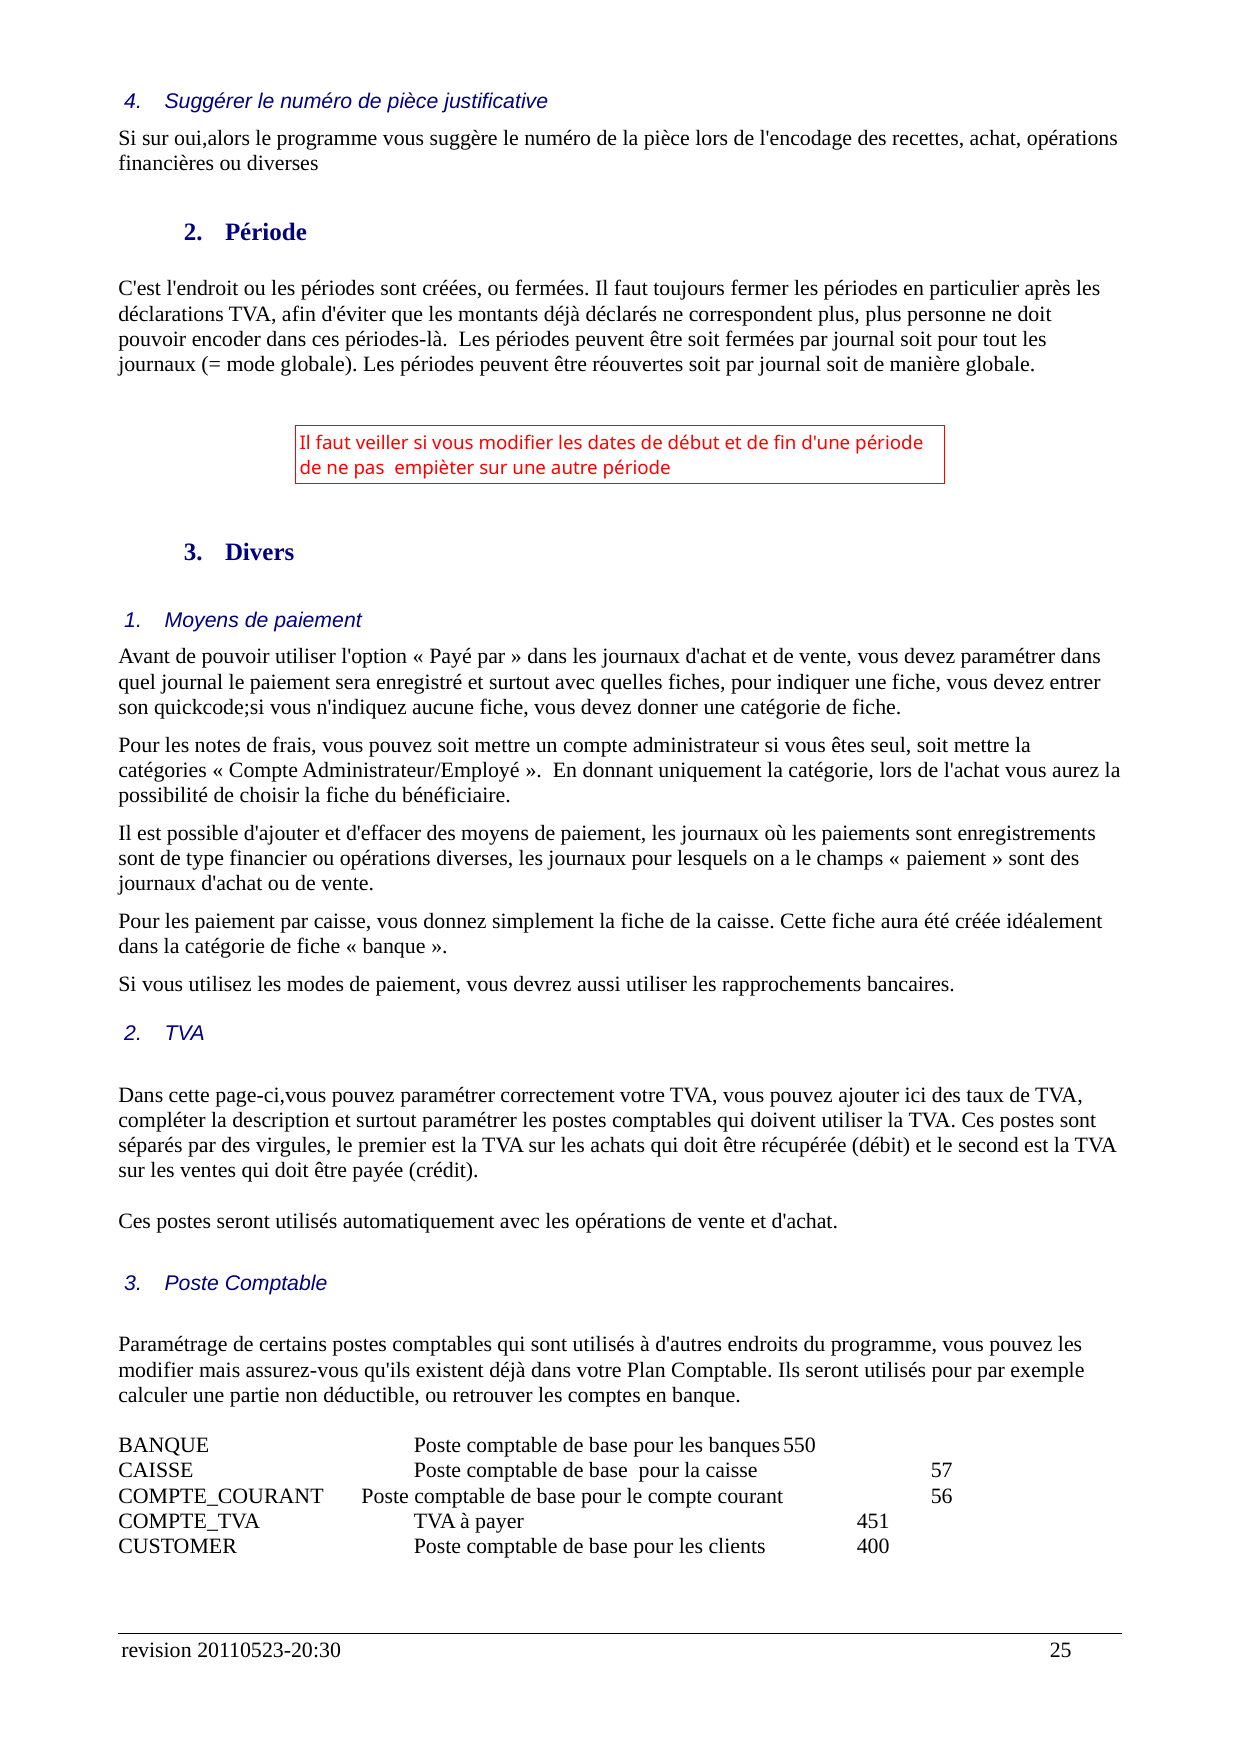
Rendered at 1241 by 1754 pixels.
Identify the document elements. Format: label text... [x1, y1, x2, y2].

text BANQUE Poste comptable de base pour les banques 550 [118, 1432, 1122, 1457]
text Paramétrage de certains postes comptables qui sont utilisés à d'autres endroits du programme, vous pouvez les modifier mais assurez-vous qu'ils existent déjà dans votre Plan Comptable. Ils seront utilisés pour par exemple calculer une partie non déductible, ou retrouver les comptes en banque. [118, 1331, 1122, 1407]
text Si vous utilisez les modes de paiement, vous devrez aussi utiliser les rapprochements bancaires. [118, 971, 1122, 996]
subtitle Divers [177, 537, 1122, 566]
text Ces postes seront utilisés automatiquement avec les opérations de vente et d'achat. [118, 1208, 1122, 1233]
text C'est l'endroit ou les périodes sont créées, ou fermées. Il faut toujours fermer les périodes en particulier après les déclarations TVA, afin d'éviter que les montants déjà déclarés ne correspondent plus, plus personne ne doit pouvoir encoder dans ces périodes-là. Les périodes peuvent être soit fermées par journal soit pour tout les journaux (= mode globale). Les périodes peuvent être réouvertes soit par journal soit de manière globale. [118, 275, 1122, 376]
text Il est possible d'ajouter et d'effacer des moyens de paiement, les journaux où les paiements sont enregistrements sont de type financier ou opérations diverses, les journaux pour lesquels on a le champs « paiement » sont des journaux d'achat ou de vente. [118, 820, 1122, 895]
text Pour les paiement par caisse, vous donnez simplement la fiche de la caisse. Cette fiche aura été créée idéalement dans la catégorie de fiche « banque ». [118, 908, 1122, 958]
text Pour les notes de frais, vous pouvez soit mettre un compte administrateur si vous êtes seul, soit mettre la catégories « Compte Administrateur/Employé ». En donnant uniquement la catégorie, lors de l'achat vous aurez la possibilité de choisir la fiche du bénéficiaire. [118, 732, 1122, 807]
text Si sur oui,alors le programme vous suggère le numéro de la pièce lors de l'encodage des recettes, achat, opérations financières ou diverses [118, 125, 1122, 175]
text Il faut veiller si vous modifier les dates de début et de fin d'une période de ne pas empièter sur une autre période [296, 426, 944, 483]
text COMPTE_COURANT Poste comptable de base pour le compte courant 56 [118, 1483, 1122, 1508]
text CUSTOMER Poste comptable de base pour les clients 400 [118, 1533, 1122, 1558]
subtitle Poste Comptable [118, 1270, 1122, 1294]
subtitle Suggérer le numéro de pièce justificative [118, 88, 1122, 113]
text COMPTE_TVA TVA à payer 451 [118, 1508, 1122, 1533]
subtitle TVA [118, 1020, 1122, 1045]
subtitle Période [177, 217, 1122, 246]
text Dans cette page-ci,vous pouvez paramétrer correctement votre TVA, vous pouvez ajouter ici des taux de TVA, compléter la description et surtout paramétrer les postes comptables qui doivent utiliser la TVA. Ces postes sont séparés par des virgules, le premier est la TVA sur les achats qui doit être récupérée (débit) et le second est la TVA sur les ventes qui doit être payée (crédit). [118, 1082, 1122, 1182]
text CAISSE Poste comptable de base pour la caisse 57 [118, 1457, 1122, 1483]
subtitle Moyens de paiement [118, 607, 1122, 632]
text Avant de pouvoir utiliser l'option « Payé par » dans les journaux d'achat et de vente, vous devez paramétrer dans quel journal le paiement sera enregistré et surtout avec quelles fiches, pour indiquer une fiche, vous devez entrer son quickcode;si vous n'indiquez aucune fiche, vous devez donner une catégorie de fiche. [118, 643, 1122, 719]
